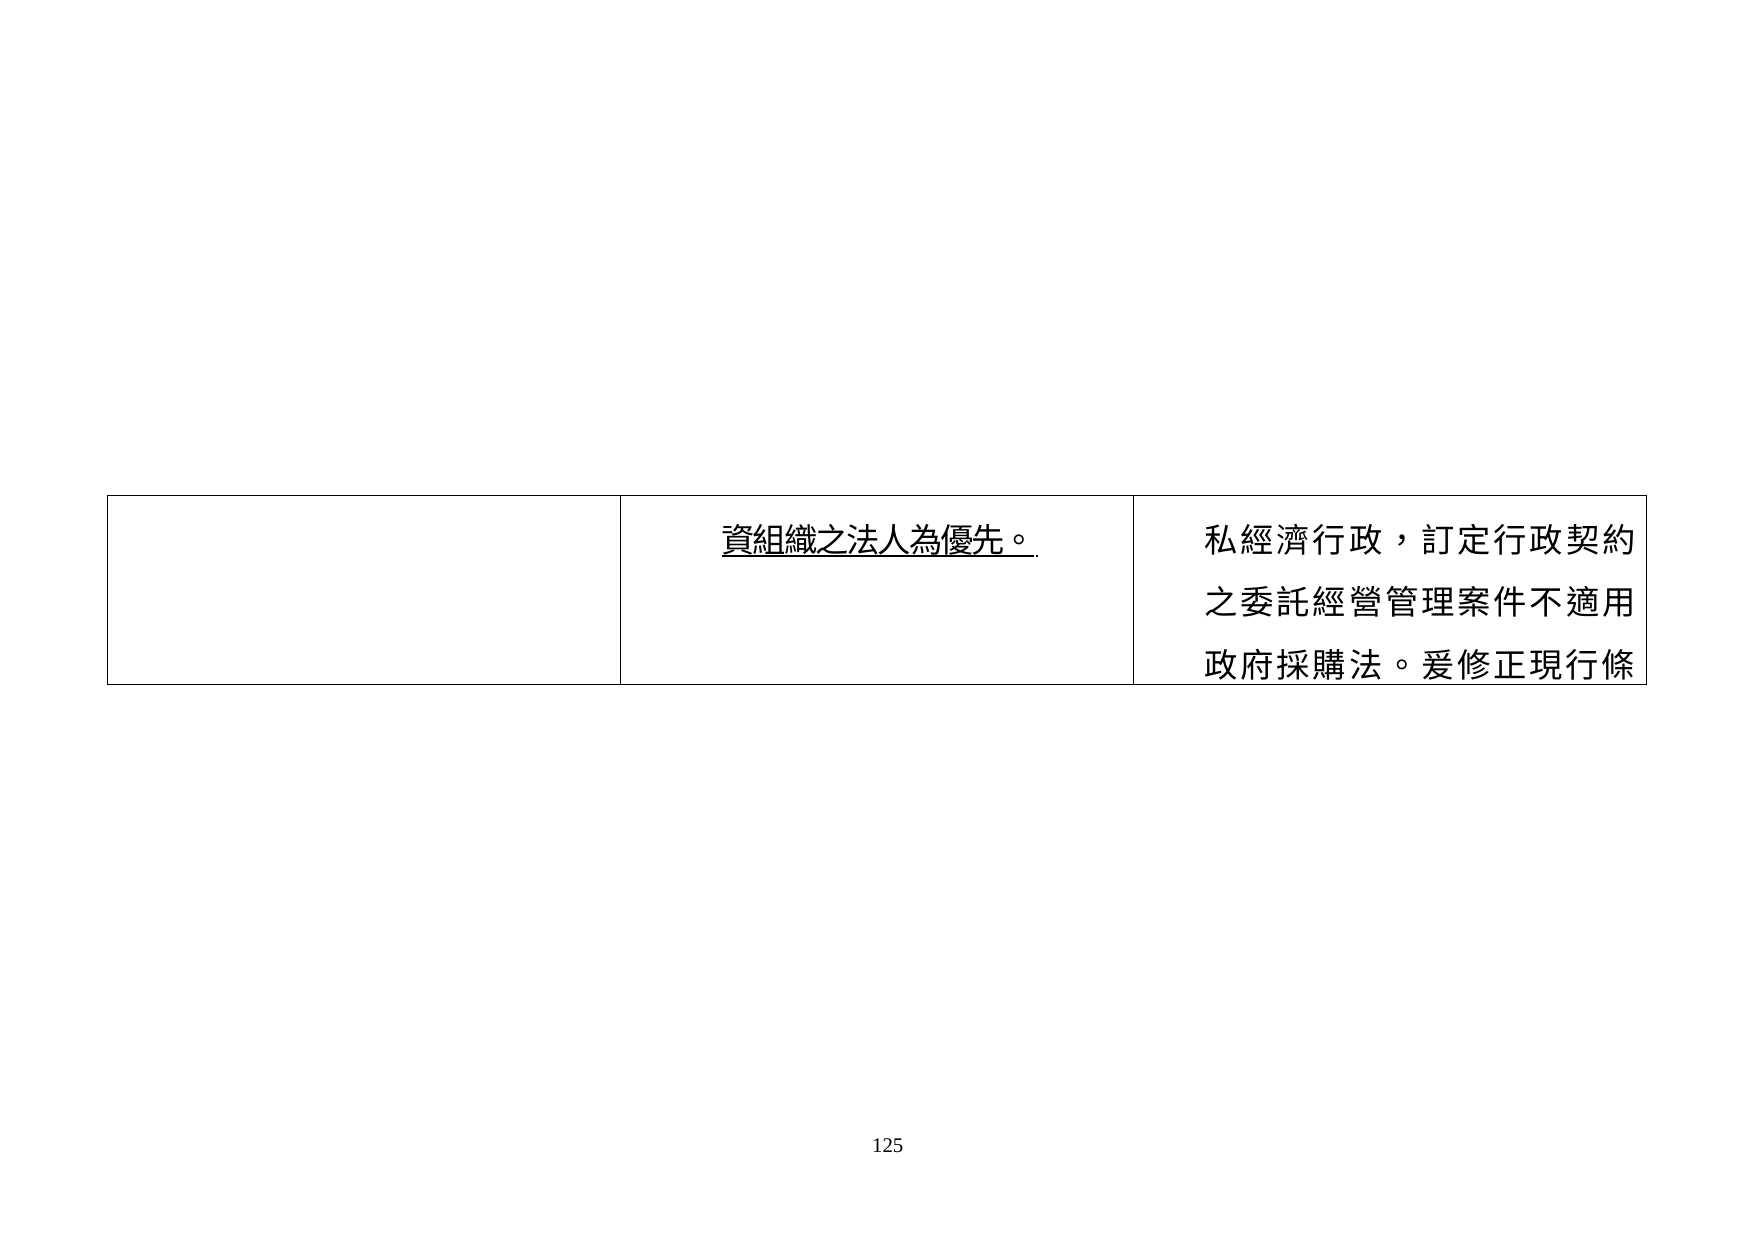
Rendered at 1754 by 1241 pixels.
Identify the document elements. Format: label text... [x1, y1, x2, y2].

table_cell 私經濟行政，訂定行政契約之委託經營管理案件不適用政府採購法。爰修正現行條 [1134, 496, 1646, 684]
table_cell [108, 496, 620, 684]
table_cell 資組織之法人為優先。 [621, 496, 1133, 684]
